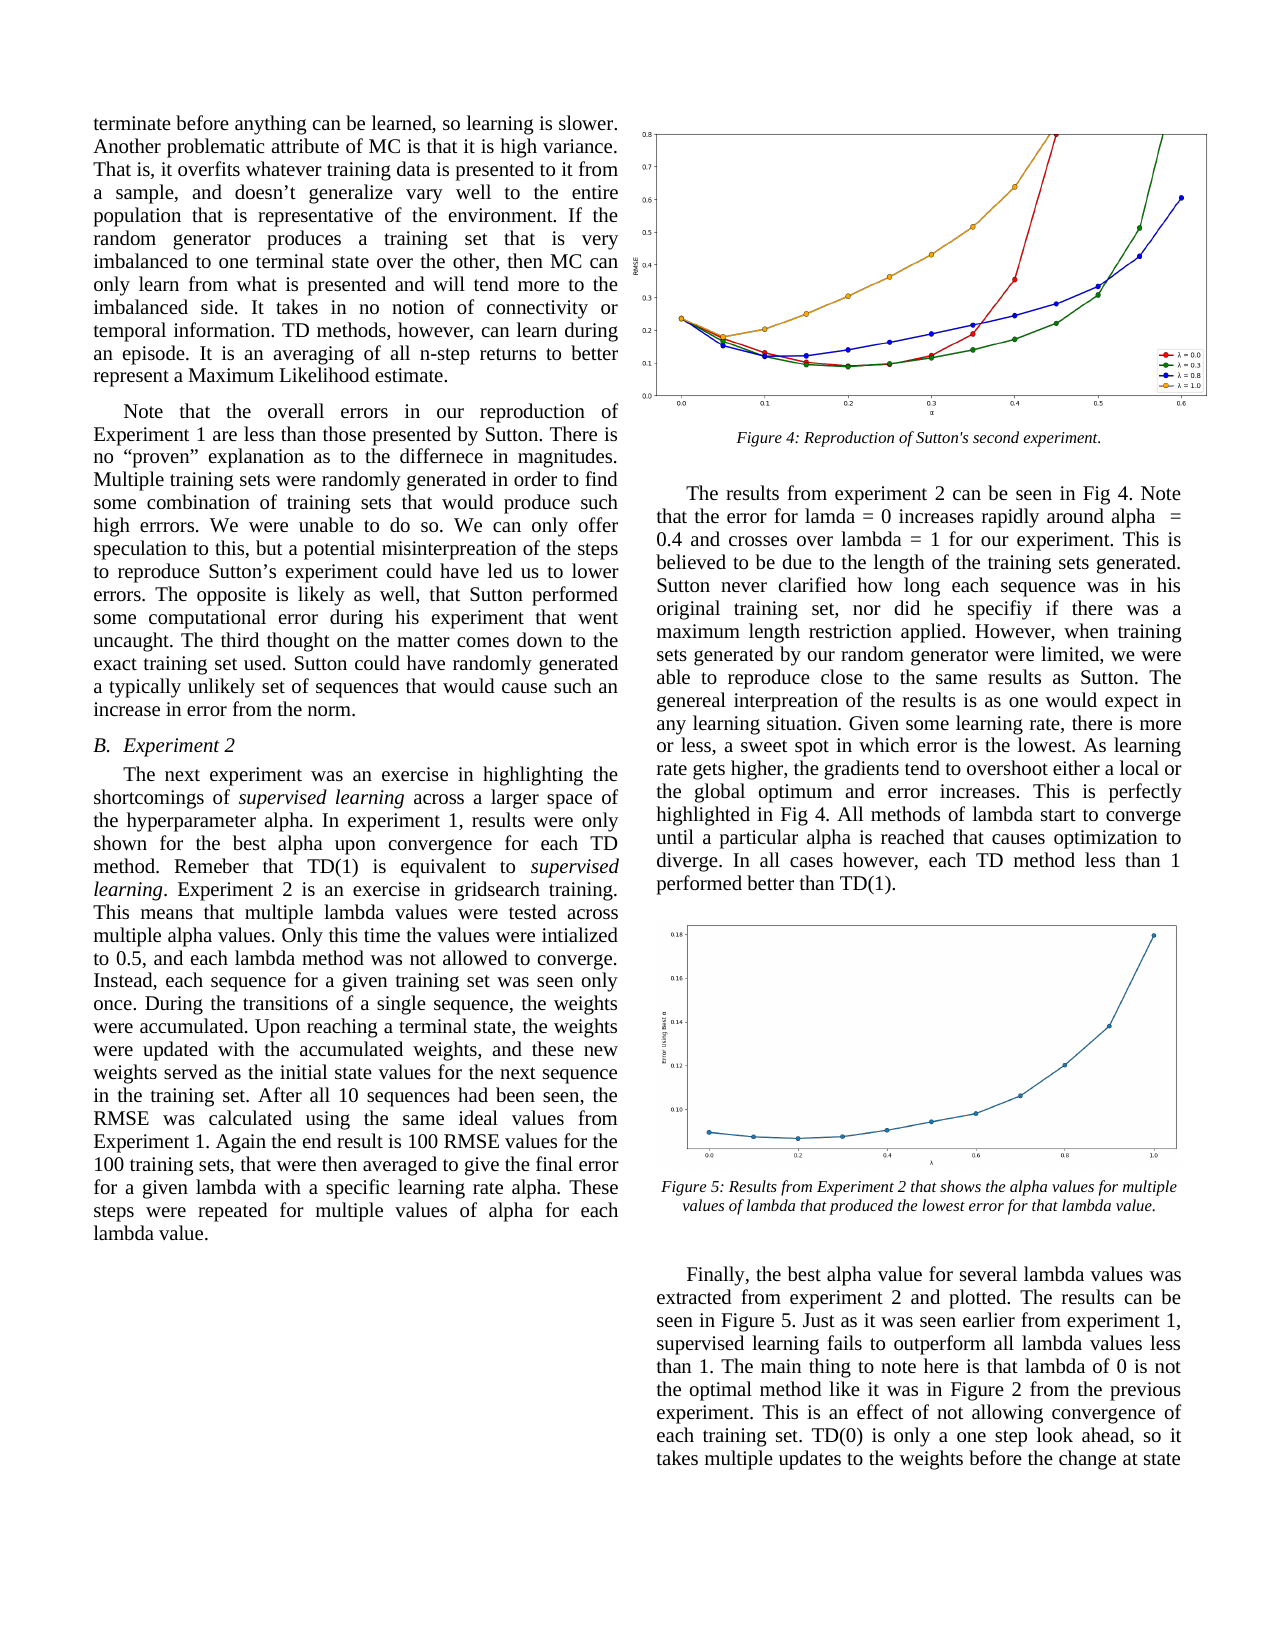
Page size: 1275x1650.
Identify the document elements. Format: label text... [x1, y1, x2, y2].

text Note that the overall errors in our reproduction of Experiment 1 are less than those presented by Sutton. There is no “proven” explanation as to the differnece in magnitudes. Multiple training sets were randomly generated in order to find some combination of training sets that would produce such high errrors. We were unable to do so. We can only offer speculation to this, but a potential misinterpreation of the steps to reproduce Sutton’s experiment could have led us to lower errors. The opposite is likely as well, that Sutton performed some computational error during his experiment that went uncaught. The third thought on the matter comes down to the exact training set used. Sutton could have randomly generated a typically unlikely set of sequences that would cause such an increase in error from the norm. [93, 400, 619, 721]
subtitle Experiment 2 [93, 733, 619, 757]
picture [656, 920, 1182, 1172]
text The results from experiment 2 can be seen in Fig 4. Note that the error for lamda = 0 increases rapidly around alpha = 0.4 and crosses over lambda = 1 for our experiment. This is believed to be due to the length of the training sets generated. Sutton never clarified how long each sequence was in his original training set, nor did he specifiy if there was a maximum length restriction applied. However, when training sets generated by our random generator were limited, we were able to reproduce close to the same results as Sutton. The genereal interpreation of the results is as one would expect in any learning situation. Given some learning rate, there is more or less, a sweet spot in which error is the lowest. As learning rate gets higher, the gradients tend to overshoot either a local or the global optimum and error increases. This is perfectly highlighted in Fig 4. All methods of lambda start to converge until a particular alpha is reached that causes optimization to diverge. In all cases however, each TD method less than 1 performed better than TD(1). [656, 483, 1182, 895]
text Finally, the best alpha value for several lambda values was extracted from experiment 2 and plotted. The results can be seen in Figure 5. Just as it was seen earlier from experiment 1, supervised learning fails to outperform all lambda values less than 1. The main thing to note here is that lambda of 0 is not the optimal method like it was in Figure 2 from the previous experiment. This is an effect of not allowing convergence of each training set. TD(0) is only a one step look ahead, so it takes multiple updates to the weights before the change at state [656, 1263, 1182, 1469]
text terminate before anything can be learned, so learning is slower. Another problematic attribute of MC is that it is high variance. That is, it overfits whatever training data is presented to it from a sample, and doesn’t generalize vary well to the entire population that is representative of the environment. If the random generator produces a training set that is very imbalanced to one terminal state over the other, then MC can only learn from what is presented and will tend more to the imbalanced side. It takes in no notion of connectivity or temporal information. TD methods, however, can learn during an episode. It is an averaging of all n-step returns to better represent a Maximum Likelihood estimate. [93, 112, 619, 387]
text Figure 5: Results from Experiment 2 that shows the alpha values for multiple values of lambda that produced the lowest error for that lambda value. [656, 1172, 1182, 1215]
text The next experiment was an exercise in highlighting the shortcomings of supervised learning across a larger space of the hyperparameter alpha. In experiment 1, results were only shown for the best alpha upon convergence for each TD method. Remeber that TD(1) is equivalent to supervised learning. Experiment 2 is an exercise in gridsearch training. This means that multiple lambda values were tested across multiple alpha values. Only this time the values were intialized to 0.5, and each lambda method was not allowed to converge. Instead, each sequence for a given training set was seen only once. During the transitions of a single sequence, the weights were accumulated. Upon reaching a terminal state, the weights were updated with the accumulated weights, and these new weights served as the initial state values for the next sequence in the training set. After all 10 sequences had been seen, the RMSE was calculated using the same ideal values from Experiment 1. Again the end result is 100 RMSE values for the 100 training sets, that were then averaged to give the final error for a given lambda with a specific learning rate alpha. These steps were repeated for multiple values of alpha for each lambda value. [93, 763, 619, 1244]
text Figure 4: Reproduction of Sutton's second experiment. [626, 423, 1212, 447]
picture [626, 125, 1213, 423]
